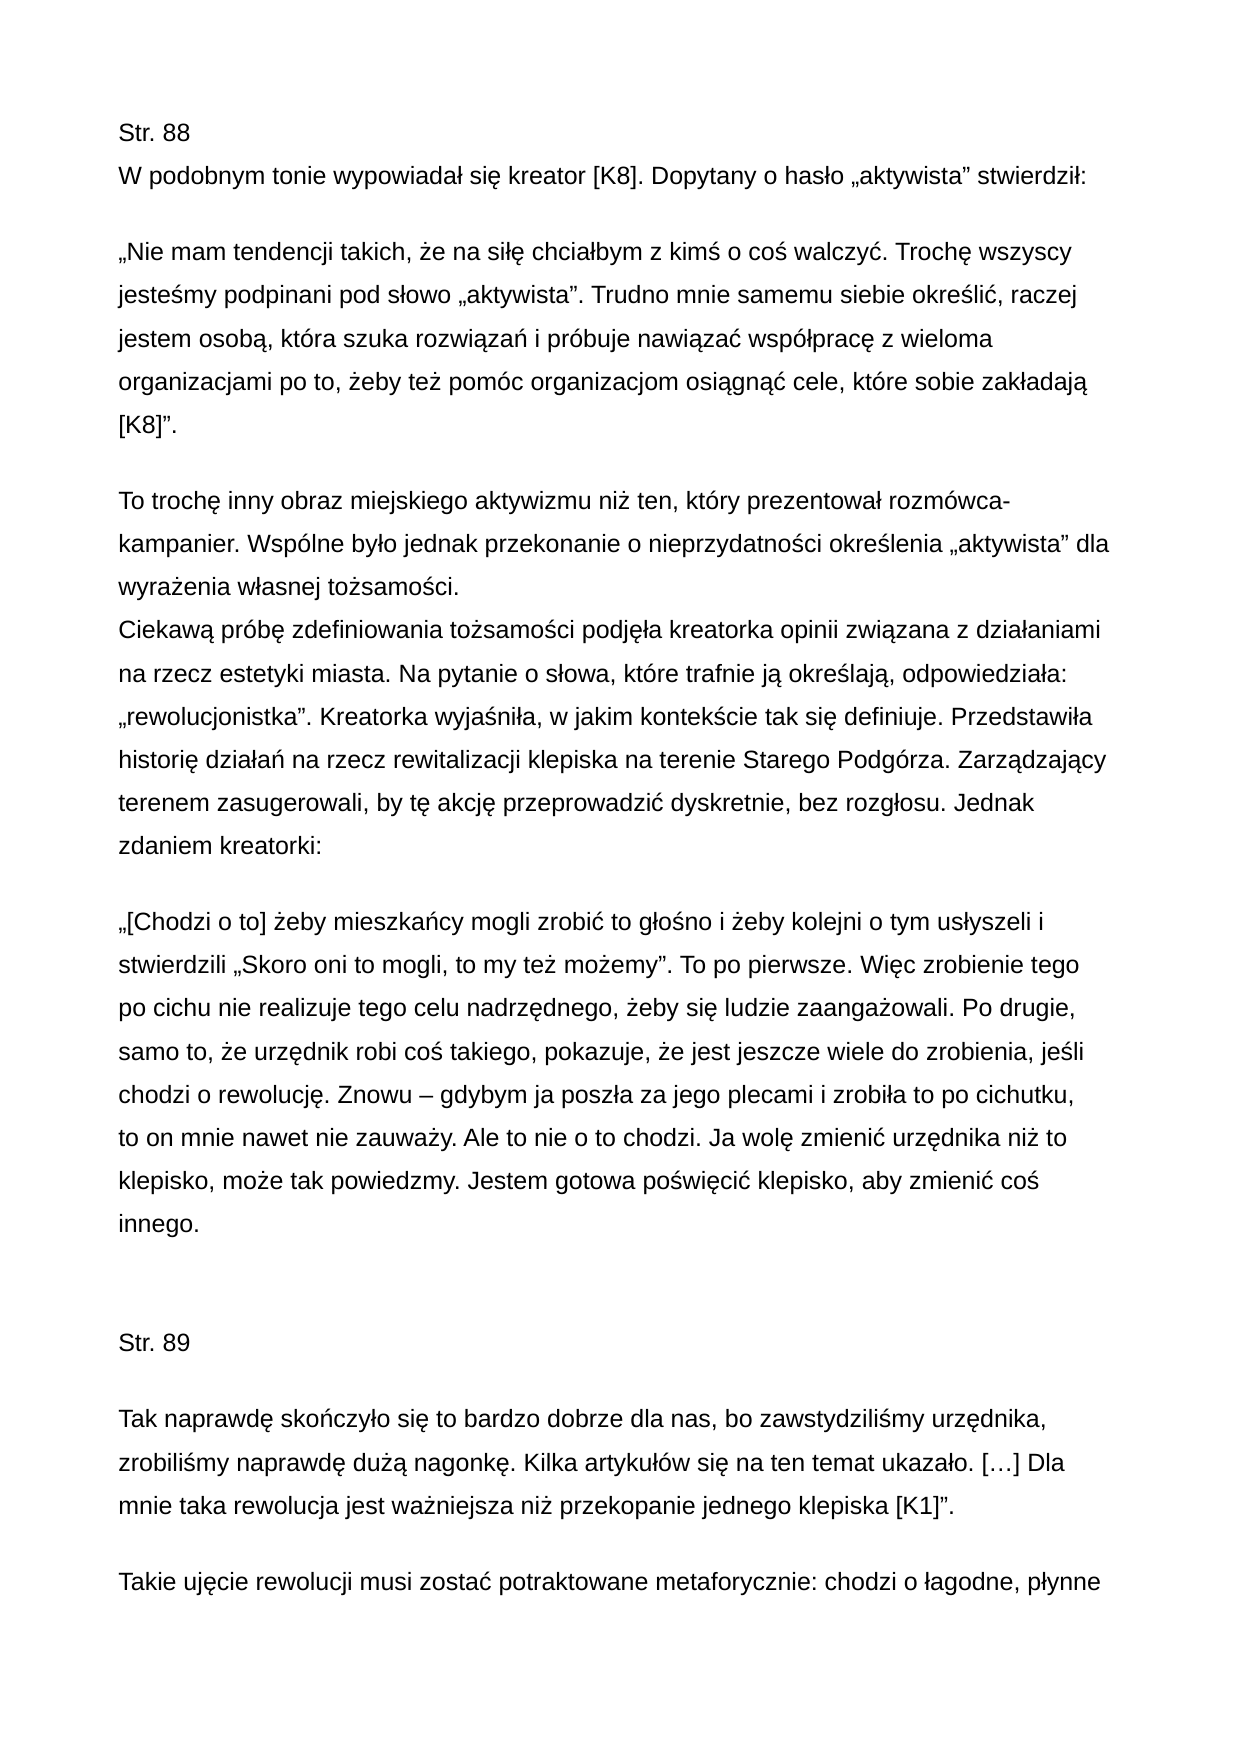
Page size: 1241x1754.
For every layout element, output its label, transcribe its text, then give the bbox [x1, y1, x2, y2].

text W podobnym tonie wypowiadał się kreator [K8]. Dopytany o hasło „aktywista” stwierdził: [118, 161, 1122, 190]
text To trochę inny obraz miejskiego aktywizmu niż ten, który prezentował rozmówca-kampanier. Wspólne było jednak przekonanie o nieprzydatności określenia „aktywista” dla wyrażenia własnej tożsamości. [118, 486, 1122, 601]
text Ciekawą próbę zdefiniowania tożsamości podjęła kreatorka opinii związana z działaniami na rzecz estetyki miasta. Na pytanie o słowa, które trafnie ją określają, odpowiedziała: „rewolucjonistka”. Kreatorka wyjaśniła, w jakim kontekście tak się definiuje. Przedstawiła historię działań na rzecz rewitalizacji klepiska na terenie Starego Podgórza. Zarządzający terenem zasugerowali, by tę akcję przeprowadzić dyskretnie, bez rozgłosu. Jednak zdaniem kreatorki: [118, 615, 1122, 860]
text Tak naprawdę skończyło się to bardzo dobrze dla nas, bo zawstydziliśmy urzędnika, zrobiliśmy naprawdę dużą nagonkę. Kilka artykułów się na ten temat ukazało. […] Dla mnie taka rewolucja jest ważniejsza niż przekopanie jednego klepiska [K1]”. [118, 1371, 1122, 1552]
text Str. 89 [118, 1328, 1122, 1357]
text „[Chodzi o to] żeby mieszkańcy mogli zrobić to głośno i żeby kolejni o tym usłyszeli i stwierdzili „Skoro oni to mogli, to my też możemy”. To po pierwsze. Więc zrobienie tego po cichu nie realizuje tego celu nadrzędnego, żeby się ludzie zaangażowali. Po drugie, samo to, że urzędnik robi coś takiego, pokazuje, że jest jeszcze wiele do zrobienia, jeśli chodzi o rewolucję. Znowu – gdybym ja poszła za jego plecami i zrobiła to po cichutku, to on mnie nawet nie zauważy. Ale to nie o to chodzi. Ja wolę zmienić urzędnika niż to klepisko, może tak powiedzmy. Jestem gotowa poświęcić klepisko, aby zmienić coś innego. [118, 874, 1122, 1271]
text „Nie mam tendencji takich, że na siłę chciałbym z kimś o coś walczyć. Trochę wszyscy jesteśmy podpinani pod słowo „aktywista”. Trudno mnie samemu siebie określić, raczej jestem osobą, która szuka rozwiązań i próbuje nawiązać współpracę z wieloma organizacjami po to, żeby też pomóc organizacjom osiągnąć cele, które sobie zakładają [K8]”. [118, 204, 1122, 472]
text Str. 88 [118, 118, 1122, 147]
text Takie ujęcie rewolucji musi zostać potraktowane metaforycznie: chodzi o łagodne, płynne [118, 1567, 1122, 1596]
